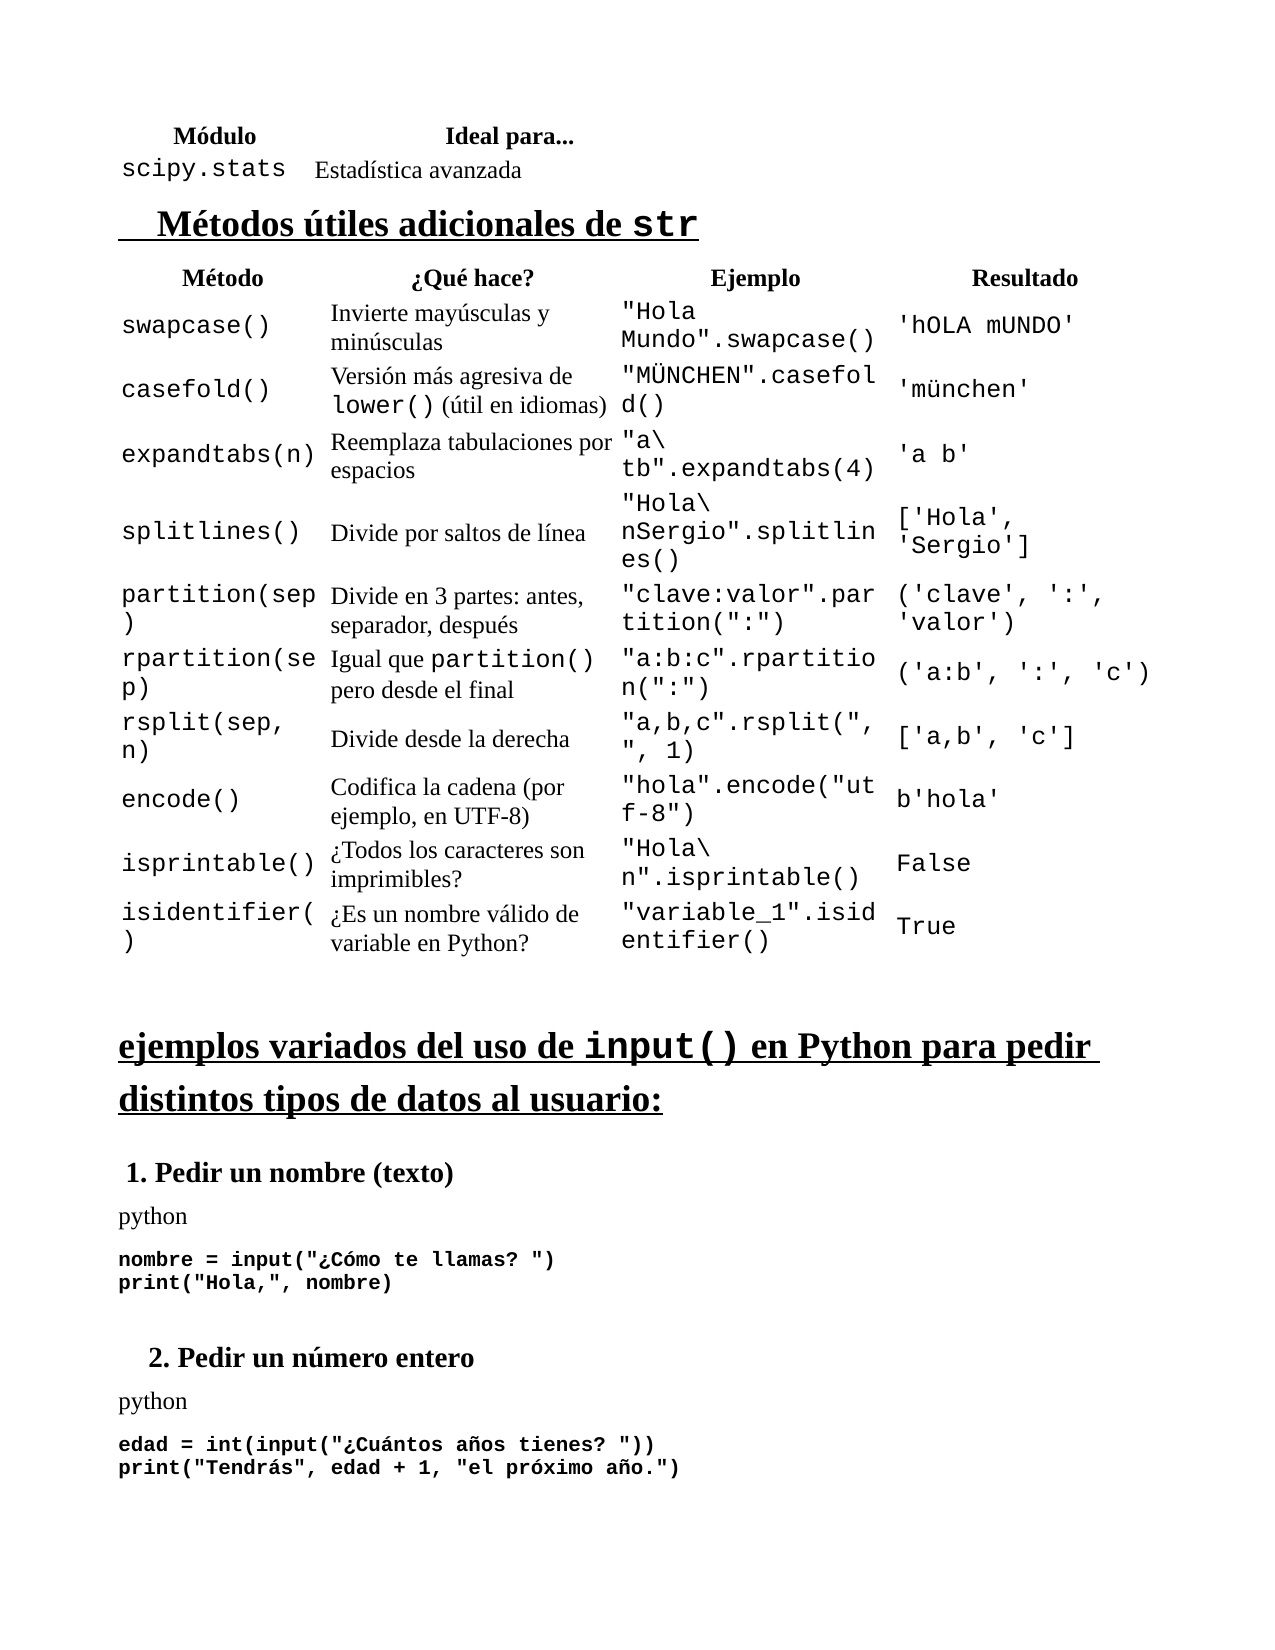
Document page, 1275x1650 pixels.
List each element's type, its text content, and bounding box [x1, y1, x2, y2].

table_cell "a:b:c".rpartition(":") [618, 641, 893, 707]
table_header Ejemplo [618, 261, 893, 295]
text print("Hola,", nombre) [118, 1272, 1157, 1296]
table_cell ['Hola', 'Sergio'] [893, 487, 1157, 578]
table_cell "hola".encode("utf-8") [618, 769, 893, 833]
table_cell Invierte mayúsculas y minúsculas [328, 295, 618, 358]
table_cell "Hola\n".isprintable() [618, 833, 893, 896]
table_cell "Hola Mundo".swapcase() [618, 295, 893, 358]
subtitle 🧠 Métodos útiles adicionales de str [118, 202, 1157, 248]
table_cell Estadística avanzada [311, 153, 708, 187]
table_cell "a,b,c".rsplit(",", 1) [618, 707, 893, 769]
table_header Resultado [893, 261, 1157, 295]
table_cell "Hola\nSergio".splitlines() [618, 487, 893, 578]
table_cell Igual que partition() pero desde el final [328, 641, 618, 707]
table_cell 'hOLA mUNDO' [893, 295, 1157, 358]
table_cell isprintable() [118, 833, 327, 896]
table_cell ('a:b', ':', 'c') [893, 641, 1157, 707]
table_cell ['a,b', 'c'] [893, 707, 1157, 769]
table_header ¿Qué hace? [328, 261, 618, 295]
table_cell splitlines() [118, 487, 327, 578]
text python [118, 1201, 1157, 1230]
table_header Ideal para... [311, 118, 708, 153]
table_cell rpartition(sep) [118, 641, 327, 707]
text python [118, 1386, 1157, 1415]
text nombre = input("¿Cómo te llamas? ") [118, 1249, 1157, 1272]
table_cell swapcase() [118, 295, 327, 358]
table_cell "MÜNCHEN".casefold() [618, 359, 893, 424]
table_cell False [893, 833, 1157, 896]
table_cell Versión más agresiva de lower() (útil en idiomas) [328, 359, 618, 424]
table_header Módulo [118, 118, 311, 153]
table_cell "clave:valor".partition(":") [618, 578, 893, 641]
table_header Método [118, 261, 327, 295]
table_cell Divide desde la derecha [328, 707, 618, 769]
table_cell "a\tb".expandtabs(4) [618, 424, 893, 487]
table_cell Divide en 3 partes: antes, separador, después [328, 578, 618, 641]
table_cell encode() [118, 769, 327, 833]
table_cell 'münchen' [893, 359, 1157, 424]
table_cell rsplit(sep, n) [118, 707, 327, 769]
table_cell expandtabs(n) [118, 424, 327, 487]
table_cell casefold() [118, 359, 327, 424]
table_cell isidentifier() [118, 896, 327, 959]
table_cell ¿Es un nombre válido de variable en Python? [328, 896, 618, 959]
text print("Tendrás", edad + 1, "el próximo año.") [118, 1457, 1157, 1481]
table_cell b'hola' [893, 769, 1157, 833]
table_cell ¿Todos los caracteres son imprimibles? [328, 833, 618, 896]
table_cell True [893, 896, 1157, 959]
table_cell scipy.stats [118, 153, 311, 187]
table_cell partition(sep) [118, 578, 327, 641]
table_cell ('clave', ':', 'valor') [893, 578, 1157, 641]
text ejemplos variados del uso de input() en Python para pedir distintos tipos de datos al usuario: [118, 1023, 1157, 1119]
table_cell Codifica la cadena (por ejemplo, en UTF-8) [328, 769, 618, 833]
subtitle 🧑‍💻 1. Pedir un nombre (texto) [118, 1155, 1157, 1188]
table_cell Divide por saltos de línea [328, 487, 618, 578]
subtitle 🔢 2. Pedir un número entero [118, 1340, 1157, 1373]
table_cell Reemplaza tabulaciones por espacios [328, 424, 618, 487]
table_cell "variable_1".isidentifier() [618, 896, 893, 959]
table_cell 'a b' [893, 424, 1157, 487]
text edad = int(input("¿Cuántos años tienes? ")) [118, 1434, 1157, 1457]
